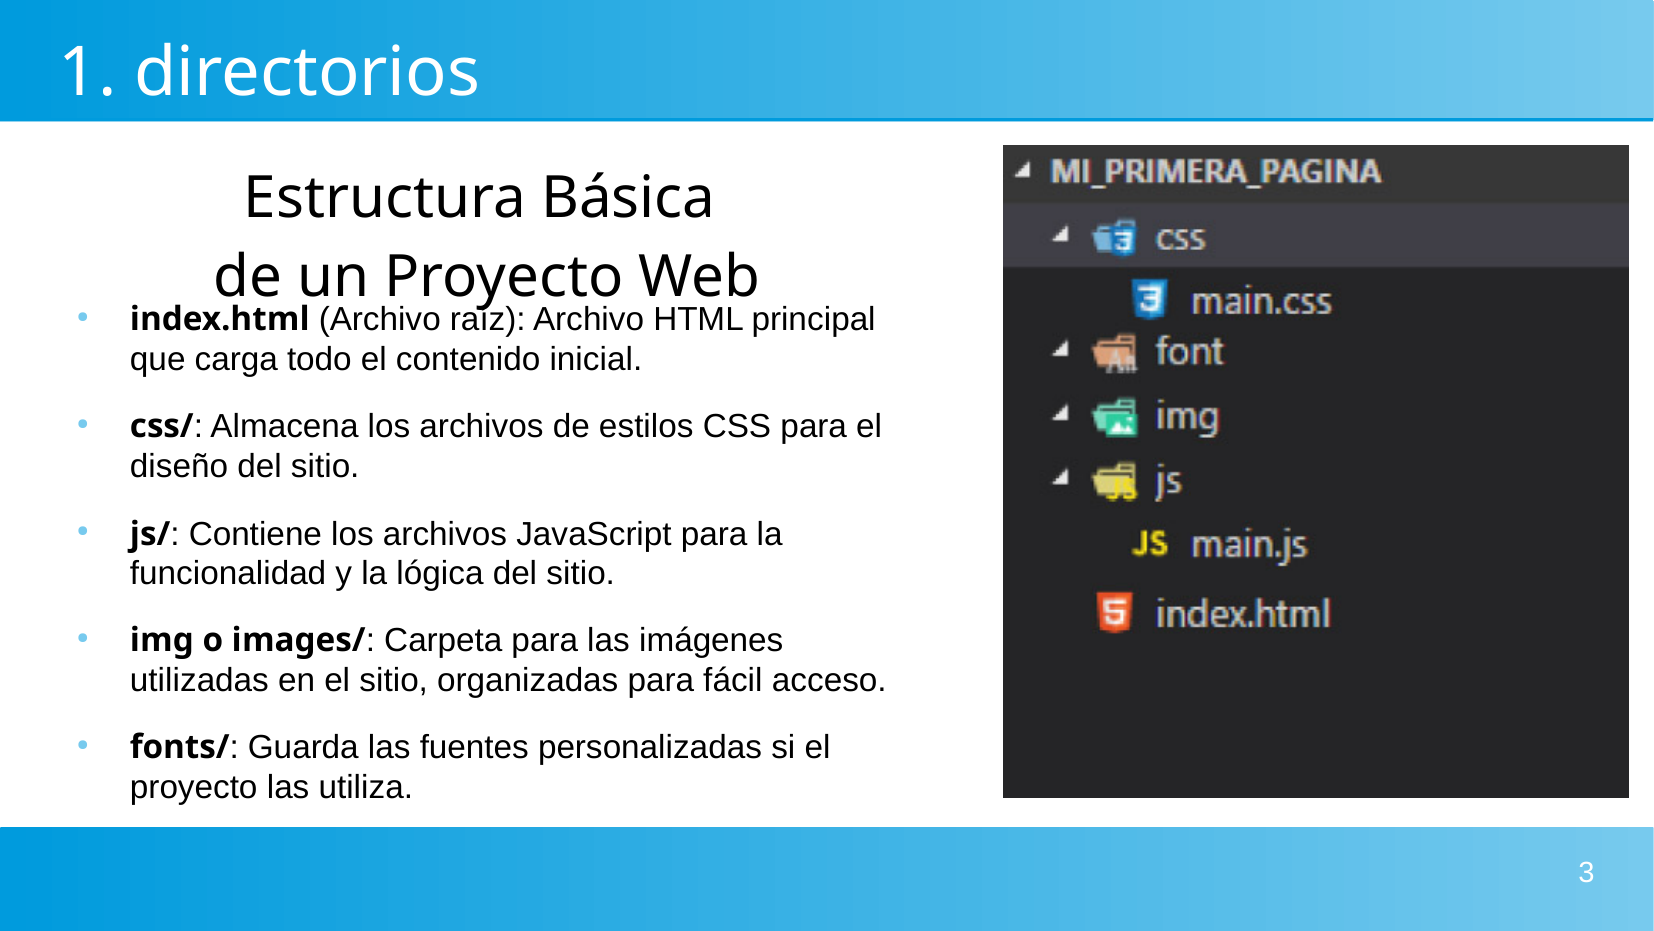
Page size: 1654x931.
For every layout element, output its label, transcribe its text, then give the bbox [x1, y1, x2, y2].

list index.html (Archivo raíz): Archivo HTML principal que carga todo el contenido inicial. css/: Almacena los archivos de estilos CSS para el diseño del sitio. js/: Contiene los archivos JavaScript para la funcionalidad y la lógica del sitio. img o images/: Carpeta para las imágenes utilizadas en el sitio, organizadas para fácil acceso. fonts/: Guarda las fuentes personalizadas si el proyecto las utiliza. [59, 295, 916, 819]
picture [1003, 145, 1629, 798]
text_box Estructura Básica de un Proyecto Web [59, 147, 916, 275]
title 1. directorios [59, 29, 1595, 108]
